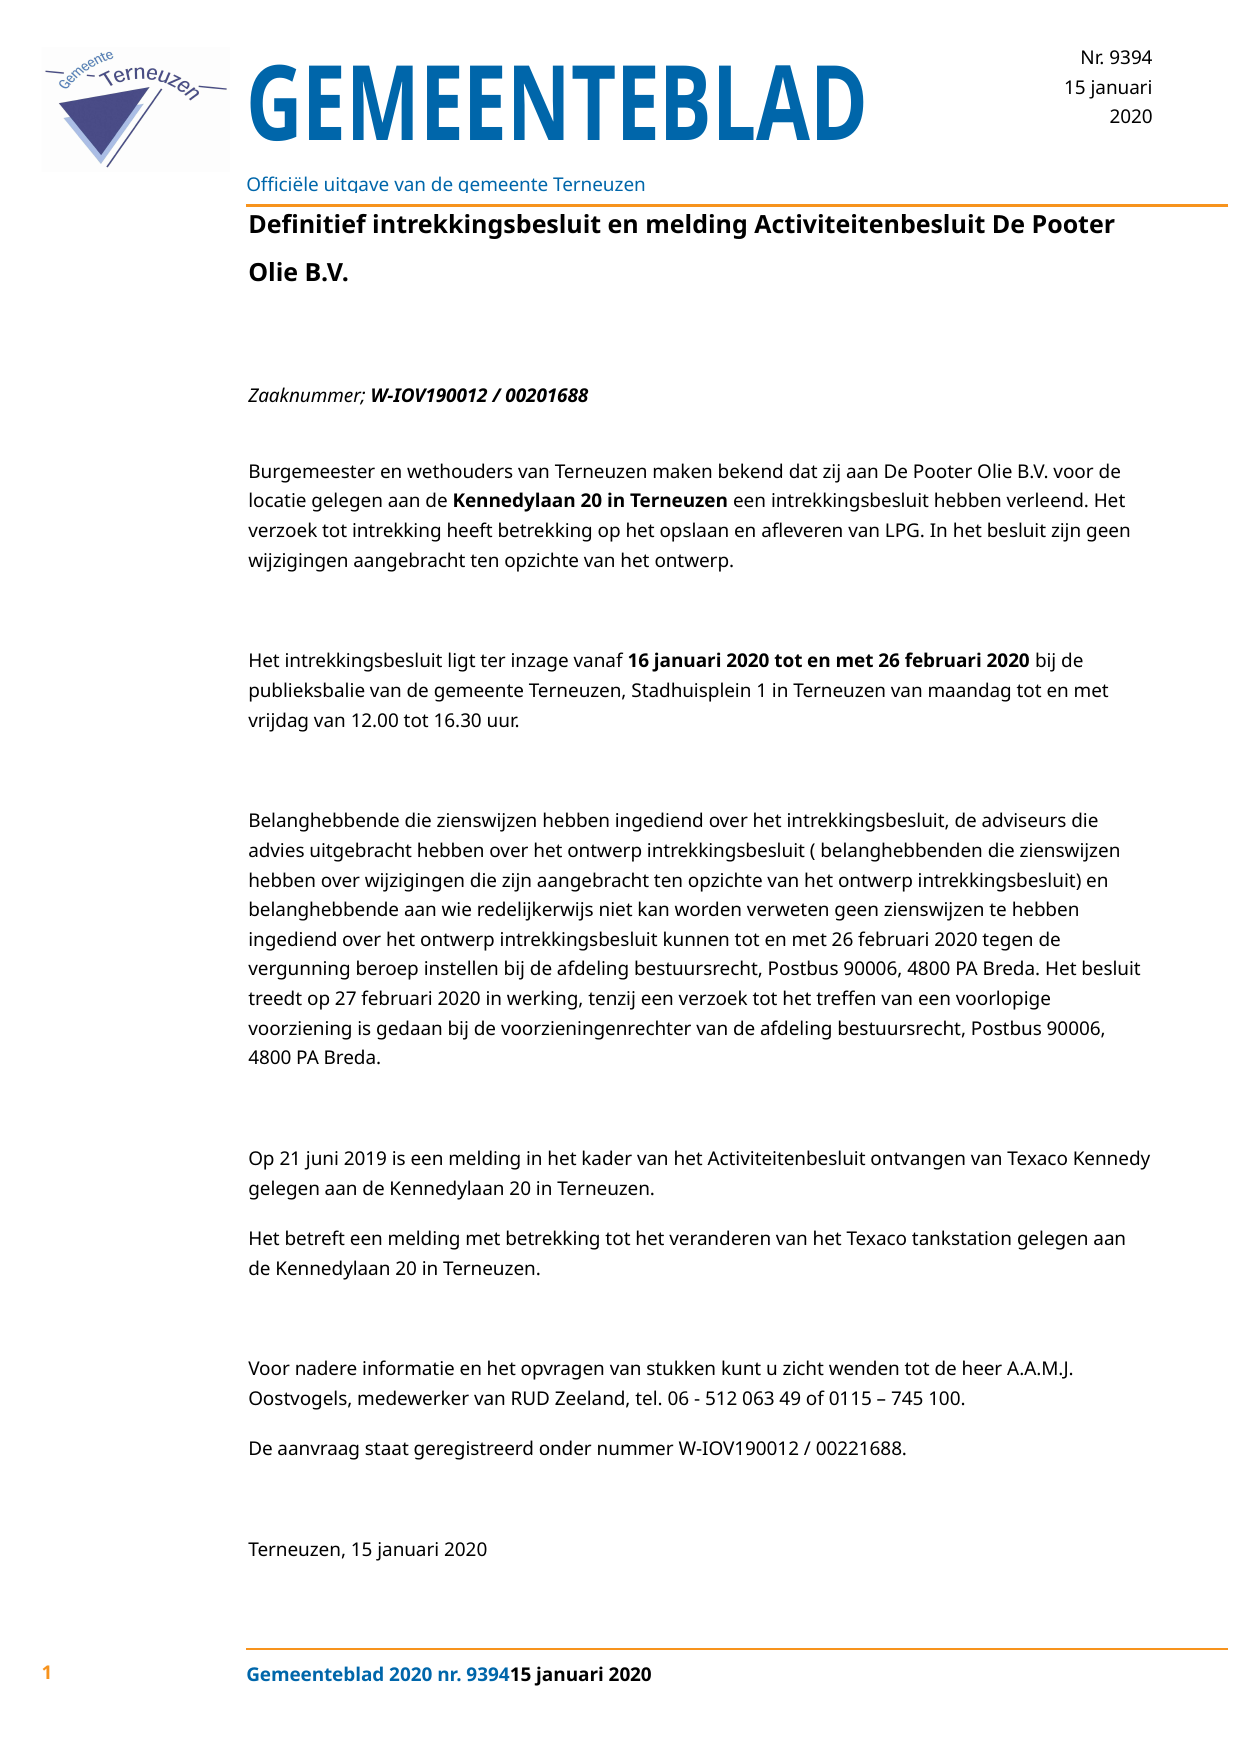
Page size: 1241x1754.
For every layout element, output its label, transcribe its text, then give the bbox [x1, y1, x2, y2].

text Voor nadere informatie en het opvragen van stukken kunt u zicht wenden tot de heer A.A.M.J. Oostvogels, medewerker van RUD Zeeland, tel. 06 - 512 063 49 of 0115 – 745 100. [248, 1356, 1152, 1411]
text Het intrekkingsbesluit ligt ter inzage vanaf 16 januari 2020 tot en met 26 februari 2020 bij de publieksbalie van de gemeente Terneuzen, Stadhuisplein 1 in Terneuzen van maandag tot en met vrijdag van 12.00 tot 16.30 uur. [248, 648, 1152, 732]
text Terneuzen, 15 januari 2020 [248, 1536, 1152, 1562]
text Op 21 juni 2019 is een melding in het kader van het Activiteitenbesluit ontvangen van Texaco Kennedy gelegen aan de Kennedylaan 20 in Terneuzen. [248, 1145, 1152, 1200]
picture [41, 47, 231, 172]
text De aanvraag staat geregistreerd onder nummer W-IOV190012 / 00221688. [248, 1436, 1152, 1461]
text Burgemeester en wethouders van Terneuzen maken bekend dat zij aan De Pooter Olie B.V. voor de locatie gelegen aan de Kennedylaan 20 in Terneuzen een intrekkingsbesluit hebben verleend. Het verzoek tot intrekking heeft betrekking op het opslaan en afleveren van LPG. In het besluit zijn geen wijzigingen aangebracht ten opzichte van het ontwerp. [248, 458, 1152, 572]
text Zaaknummer; W-IOV190012 / 00201688 [248, 382, 1152, 408]
text Belanghebbende die zienswijzen hebben ingediend over het intrekkingsbesluit, de adviseurs die advies uitgebracht hebben over het ontwerp intrekkingsbesluit ( belanghebbenden die zienswijzen hebben over wijzigingen die zijn aangebracht ten opzichte van het ontwerp intrekkingsbesluit) en belanghebbende aan wie redelijkerwijs niet kan worden verweten geen zienswijzen te hebben ingediend over het ontwerp intrekkingsbesluit kunnen tot en met 26 februari 2020 tegen de vergunning beroep instellen bij de afdeling bestuursrecht, Postbus 90006, 4800 PA Breda. Het besluit treedt op 27 februari 2020 in werking, tenzij een verzoek tot het treffen van een voorlopige voorziening is gedaan bij de voorzieningenrechter van de afdeling bestuursrecht, Postbus 90006, 4800 PA Breda. [248, 808, 1152, 1070]
text Definitief intrekkingsbesluit en melding Activiteitenbesluit De Pooter Olie B.V. [248, 207, 1152, 288]
text Het betreft een melding met betrekking tot het veranderen van het Texaco tankstation gelegen aan de Kennedylaan 20 in Terneuzen. [248, 1225, 1152, 1280]
